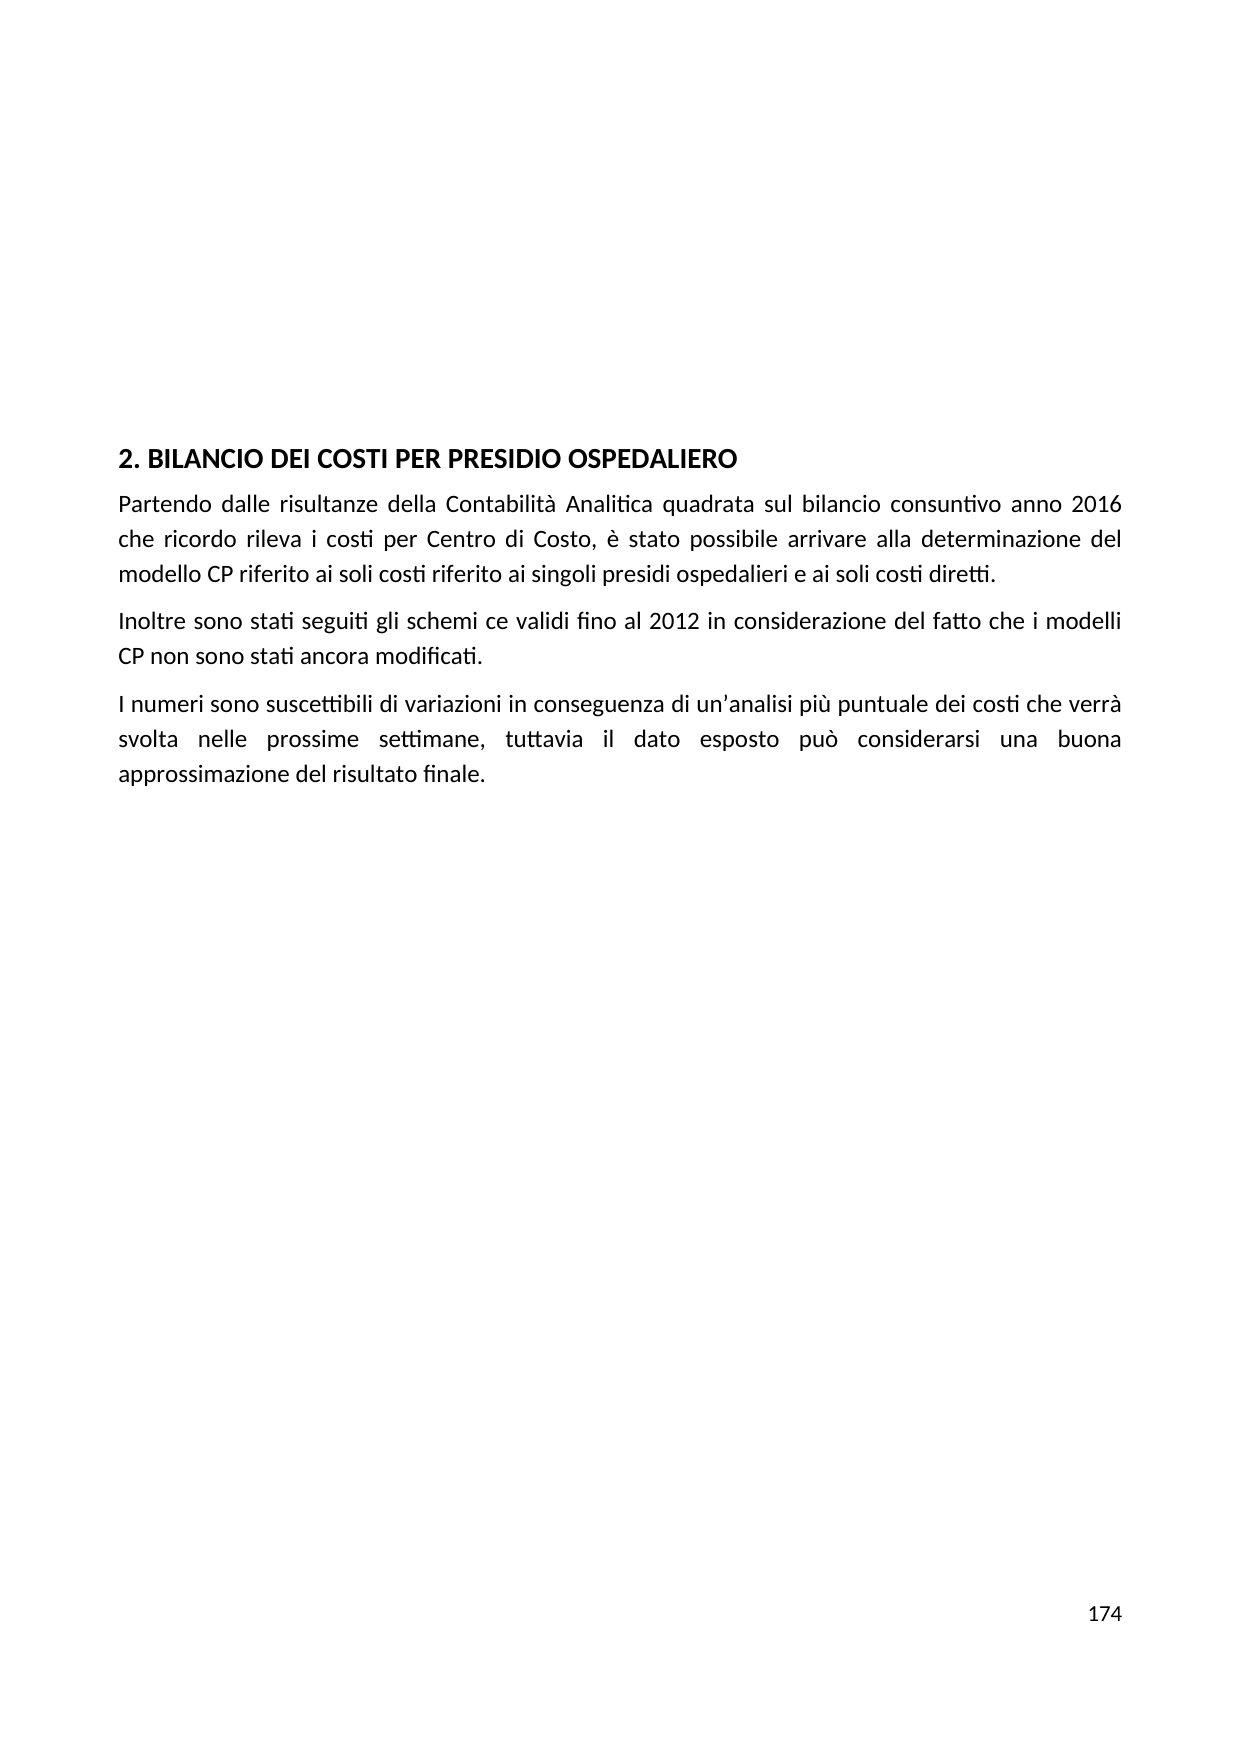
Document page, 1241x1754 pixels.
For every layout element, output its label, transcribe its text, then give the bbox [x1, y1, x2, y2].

text I numeri sono suscettibili di variazioni in conseguenza di un’analisi più puntuale dei costi che verrà svolta nelle prossime settimane, tuttavia il dato esposto può considerarsi una buona approssimazione del risultato finale. [118, 688, 1122, 788]
text Partendo dalle risultanze della Contabilità Analitica quadrata sul bilancio consuntivo anno 2016 che ricordo rileva i costi per Centro di Costo, è stato possibile arrivare alla determinazione del modello CP riferito ai soli costi riferito ai singoli presidi ospedalieri e ai soli costi diretti. [118, 488, 1122, 588]
text Inoltre sono stati seguiti gli schemi ce validi fino al 2012 in considerazione del fatto che i modelli CP non sono stati ancora modificati. [118, 605, 1122, 671]
subtitle 2. BILANCIO DEI COSTI PER PRESIDIO OSPEDALIERO [118, 441, 1122, 476]
